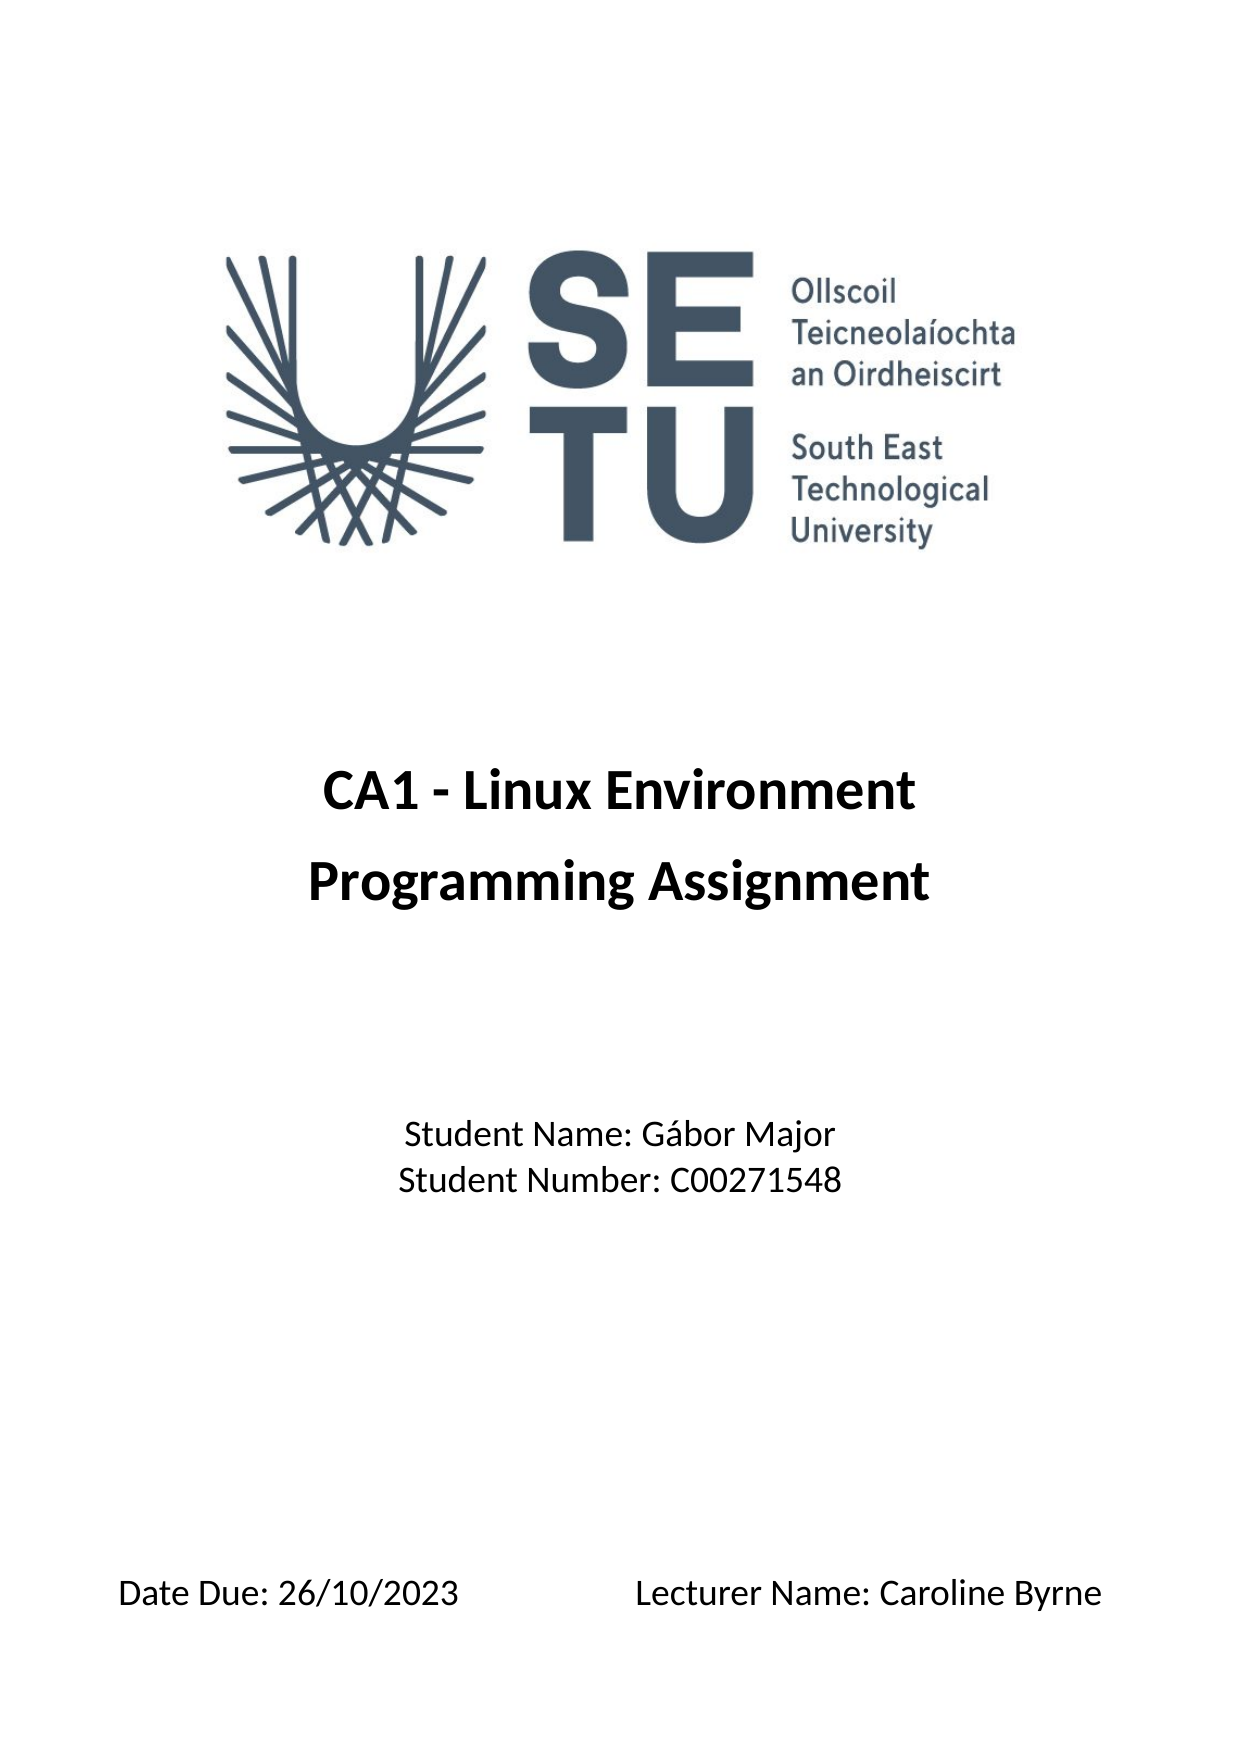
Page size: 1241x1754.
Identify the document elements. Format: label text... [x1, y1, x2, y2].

text Student Number: C00271548 [118, 1156, 1122, 1202]
text Student Name: Gábor Major [118, 1110, 1122, 1156]
picture [118, 118, 1123, 682]
text Date Due: 26/10/2023 Lecturer Name: Caroline Byrne [118, 1569, 1122, 1614]
title Programming Assignment [118, 843, 1122, 914]
title CA1 - Linux Environment [118, 682, 1122, 824]
